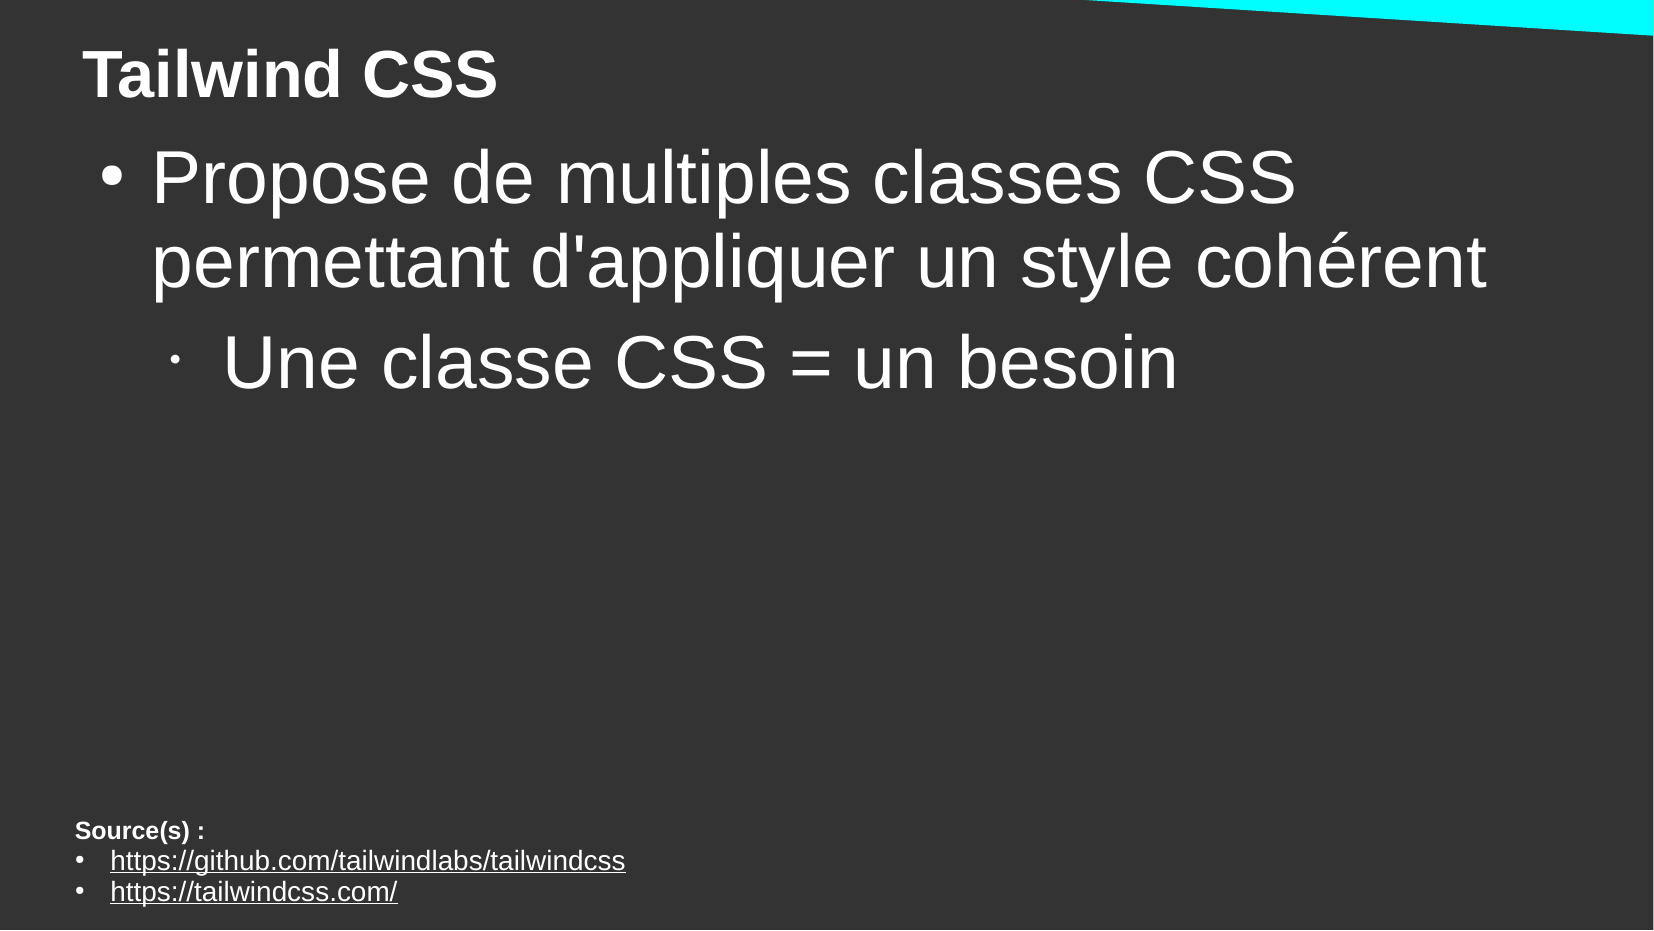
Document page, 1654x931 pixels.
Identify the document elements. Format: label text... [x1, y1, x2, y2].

text_box Source(s) : https://github.com/tailwindlabs/tailwindcss https://tailwindcss.com/ [60, 809, 1583, 915]
text_box [1085, 0, 1654, 36]
title Tailwind CSS [82, 37, 1571, 114]
list Propose de multiples classes CSS permettant d'appliquer un style cohérent Une classe CSS = un besoin [80, 135, 1620, 827]
